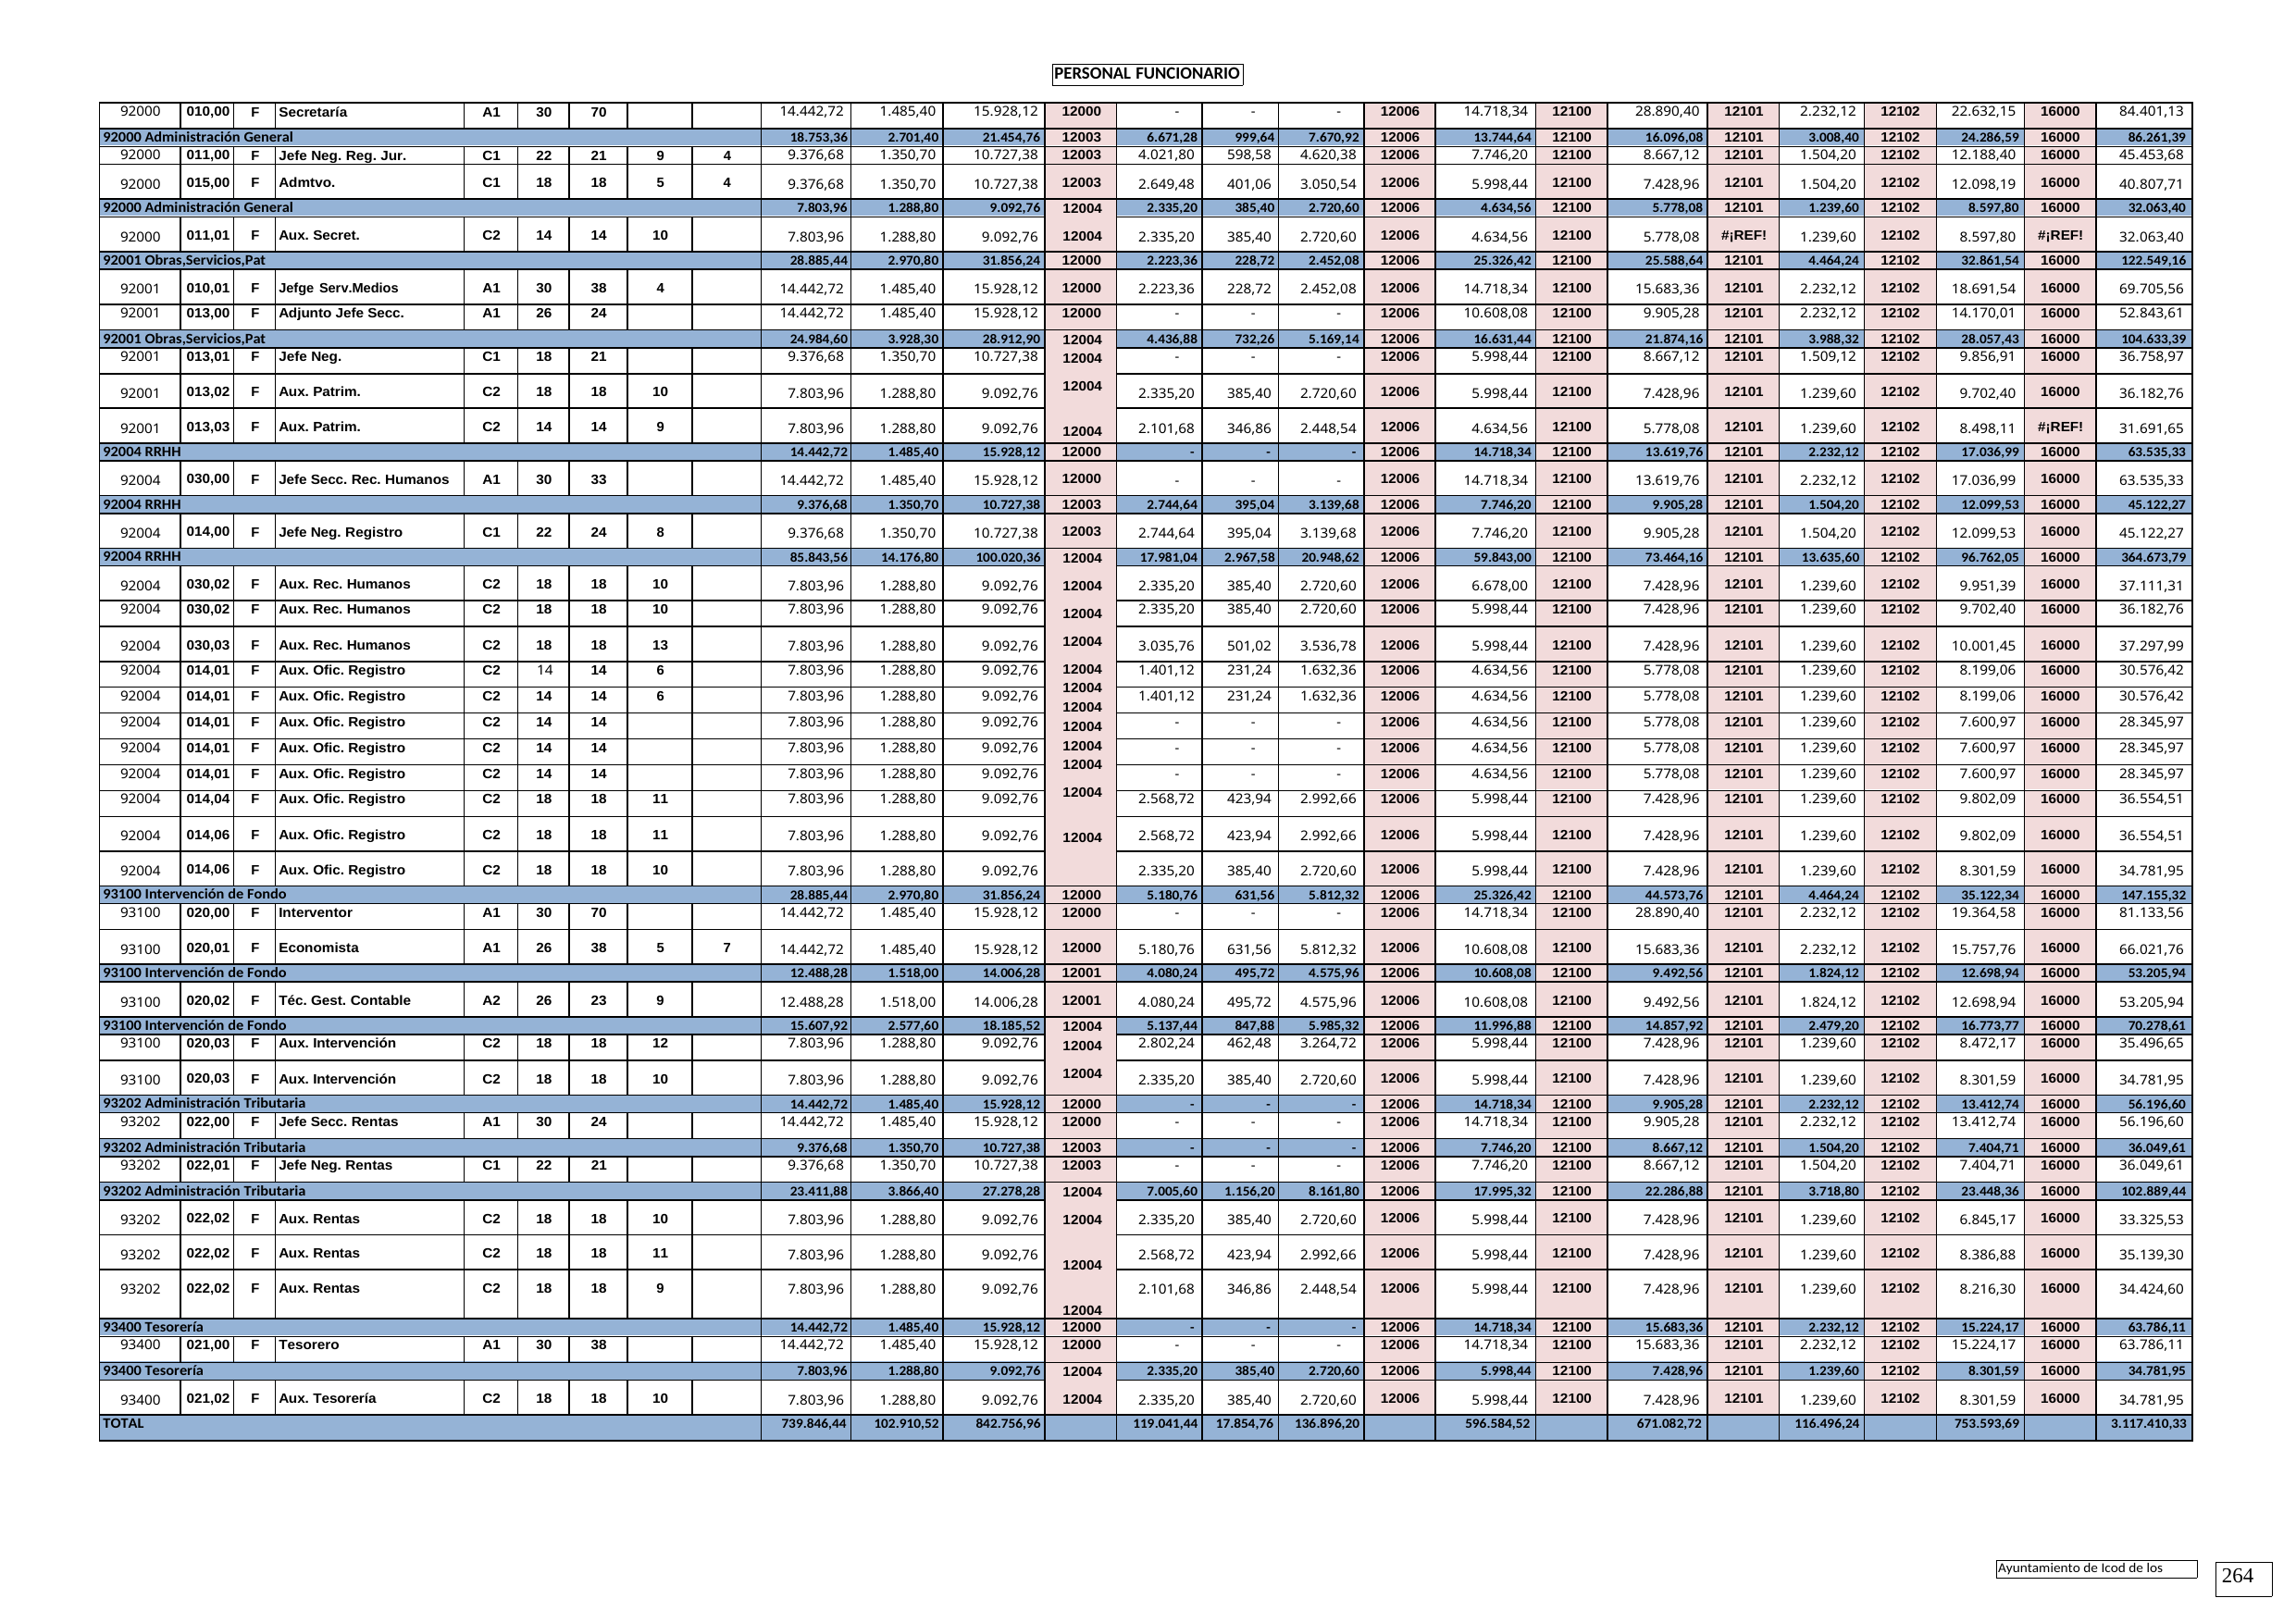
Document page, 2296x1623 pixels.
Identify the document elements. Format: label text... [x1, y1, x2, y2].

table_cell 12102 [1865, 305, 1936, 329]
table_cell 8.161,80 [1279, 1183, 1363, 1199]
table_cell - [1203, 1113, 1278, 1138]
table_cell 93100 [100, 904, 180, 929]
table_cell 022,01 [181, 1158, 233, 1182]
table_cell 4.021,80 [1117, 147, 1201, 164]
table_cell 34.781,95 [2097, 1061, 2191, 1095]
table_cell 30 [518, 904, 568, 929]
table_cell 16000 [2025, 305, 2095, 329]
table_cell 732,26 [1203, 330, 1278, 347]
table_cell 5.778,08 [1608, 217, 1706, 251]
table_cell 011,00 [181, 147, 233, 164]
table_cell 93100 [100, 1035, 180, 1059]
table_header 22.632,15 [1937, 104, 2024, 128]
table_cell [693, 375, 761, 407]
table_cell 12102 [1865, 514, 1936, 548]
table_cell 228,72 [1203, 270, 1278, 304]
table_cell 5.998,44 [1436, 601, 1535, 626]
table_cell 2.479,20 [1780, 1018, 1864, 1034]
table_cell C1 [465, 147, 517, 164]
table_cell - [1117, 1096, 1201, 1112]
table_cell 2.232,12 [1780, 444, 1864, 460]
table_cell 16000 [2025, 1201, 2095, 1234]
table_cell 12102 [1865, 765, 1936, 789]
table_cell 2.720,60 [1279, 566, 1363, 600]
table_cell 16000 [2025, 1183, 2095, 1199]
table_cell 8.301,59 [1937, 852, 2024, 886]
table_cell 12102 [1865, 817, 1936, 850]
table_cell 2.335,20 [1117, 852, 1201, 886]
table_cell 12101 [1708, 462, 1779, 495]
table_cell 12.698,94 [1937, 965, 2024, 981]
table_cell 8.667,12 [1608, 1139, 1706, 1156]
table_cell 030,02 [181, 601, 233, 626]
table_cell 7.428,96 [1608, 1363, 1706, 1380]
table_cell 12006 [1365, 1319, 1434, 1335]
table_cell 385,40 [1203, 1201, 1278, 1234]
table_cell 12100 [1536, 1139, 1607, 1156]
table_cell F [234, 305, 275, 329]
table_cell - [1117, 1113, 1201, 1138]
table_cell 7.803,96 [762, 1363, 850, 1380]
table_cell 1.504,20 [1780, 514, 1864, 548]
table_cell 12100 [1536, 130, 1607, 145]
table_cell 18 [518, 1201, 568, 1234]
table_cell 14.442,72 [762, 1096, 850, 1112]
table_cell 16000 [2025, 627, 2095, 661]
table_cell [693, 627, 761, 661]
table_cell 13 [628, 627, 691, 661]
table_cell 18 [518, 627, 568, 661]
table_cell 12.488,28 [762, 965, 850, 981]
table_cell 22 [518, 147, 568, 164]
table_cell 7.803,96 [762, 713, 850, 738]
table_cell F [234, 1035, 275, 1059]
table_cell 1.485,40 [851, 462, 942, 495]
table_cell 10.727,38 [944, 1158, 1044, 1182]
table_cell 4.464,24 [1780, 886, 1864, 903]
table_cell 28.885,44 [762, 253, 850, 268]
table_cell 7.803,96 [762, 663, 850, 687]
table_cell 16000 [2025, 965, 2095, 981]
table_cell 12001 [1046, 965, 1116, 981]
table_cell 12102 [1865, 688, 1936, 712]
table_header 70 [570, 104, 627, 128]
table_cell 6 [628, 688, 691, 712]
table_cell 92001 [100, 375, 180, 407]
table_cell 12102 [1865, 147, 1936, 164]
table_cell - [1117, 765, 1201, 789]
table_cell 92000 [100, 147, 180, 164]
table_cell 12000 [1046, 444, 1116, 460]
table_cell [628, 1158, 691, 1182]
table_cell 1.288,80 [851, 217, 942, 251]
table_cell Jefe Neg. Reg. Jur. [276, 147, 464, 164]
table_cell F [234, 765, 275, 789]
table_cell 27.278,28 [944, 1183, 1044, 1199]
table_cell 1.288,80 [851, 409, 942, 442]
table_cell F [234, 409, 275, 442]
table_cell 12100 [1536, 200, 1607, 216]
table_cell 12006 [1365, 1139, 1434, 1156]
table_cell 385,40 [1203, 1363, 1278, 1380]
table_cell 12004 12004 12004 12004 12004 12004 12004 12004 12004 12004 12004 12004 [1046, 549, 1116, 886]
table_cell 5.778,08 [1608, 713, 1706, 738]
table_cell 7.803,96 [762, 627, 850, 661]
table_cell 847,88 [1203, 1018, 1278, 1034]
table_cell 022,02 [181, 1235, 233, 1269]
table_cell 12102 [1865, 549, 1936, 565]
table_cell 12101 [1708, 1363, 1779, 1380]
table_cell 4.634,56 [1436, 765, 1535, 789]
table_cell 12102 [1865, 200, 1936, 216]
table_cell 23.411,88 [762, 1183, 850, 1199]
table_cell 7.803,96 [762, 566, 850, 600]
table_cell 5.998,44 [1436, 1061, 1535, 1095]
table_cell 9.092,76 [944, 1061, 1044, 1095]
table_cell Aux. Intervención [276, 1035, 464, 1059]
table_cell 92004 [100, 688, 180, 712]
table_cell 12101 [1708, 514, 1779, 548]
table_cell 2.720,60 [1279, 217, 1363, 251]
table_cell 8.216,30 [1937, 1270, 2024, 1318]
table_cell 10.727,38 [944, 1139, 1044, 1156]
table_cell 020,03 [181, 1061, 233, 1095]
table_cell 1.239,60 [1780, 688, 1864, 712]
table_cell 999,64 [1203, 130, 1278, 145]
table_cell 9.092,76 [944, 409, 1044, 442]
table_cell 4.080,24 [1117, 965, 1201, 981]
table_cell 346,86 [1203, 1270, 1278, 1318]
table_cell [693, 765, 761, 789]
table_cell 92004 [100, 663, 180, 687]
table_cell 12101 [1708, 1235, 1779, 1269]
table_cell 30.576,42 [2097, 688, 2191, 712]
table_header F [234, 104, 275, 128]
table_cell 34.781,95 [2097, 1381, 2191, 1414]
table_header 12100 [1536, 104, 1607, 128]
table_cell 12102 [1865, 1183, 1936, 1199]
table_cell 16000 [2025, 165, 2095, 198]
table_cell 14.442,72 [762, 1319, 850, 1335]
table_cell 1.504,20 [1780, 165, 1864, 198]
table_cell 14 [518, 713, 568, 738]
table_cell 100.020,36 [944, 549, 1044, 565]
table_cell 2.970,80 [851, 253, 942, 268]
table_header 15.928,12 [944, 104, 1044, 128]
table_cell 5.998,44 [1436, 817, 1535, 850]
table_cell 12004 12004 12004 [1046, 1018, 1116, 1095]
table_cell 12102 [1865, 713, 1936, 738]
table_cell 12100 [1536, 1096, 1607, 1112]
table_cell 12100 [1536, 514, 1607, 548]
table_cell 12100 [1536, 688, 1607, 712]
table_cell 12.099,53 [1937, 496, 2024, 513]
table_cell 1.350,70 [851, 496, 942, 513]
table_cell 12101 [1708, 601, 1779, 626]
table_cell 8.301,59 [1937, 1381, 2024, 1414]
table_cell 12006 [1365, 1018, 1434, 1034]
table_cell Adjunto Jefe Secc. [276, 305, 464, 329]
table_cell - [1279, 1113, 1363, 1138]
table_cell 14 [570, 765, 627, 789]
table_cell 18 [518, 1235, 568, 1269]
table_cell 739.846,44 [762, 1416, 850, 1440]
table_cell 12101 [1708, 983, 1779, 1016]
table_cell 2.335,20 [1117, 1363, 1201, 1380]
table_cell F [234, 627, 275, 661]
table_cell 9.376,68 [762, 1139, 850, 1156]
table_cell 12102 [1865, 1337, 1936, 1361]
table_cell [693, 601, 761, 626]
table_cell Aux. Rentas [276, 1235, 464, 1269]
table_cell 93100 [100, 930, 180, 963]
table_cell 7.746,20 [1436, 496, 1535, 513]
table_cell 014,00 [181, 514, 233, 548]
table_cell 18 [518, 349, 568, 373]
table_cell 35.496,65 [2097, 1035, 2191, 1059]
table_cell 12102 [1865, 349, 1936, 373]
table_cell 12.488,28 [762, 983, 850, 1016]
table_cell 14 [518, 688, 568, 712]
table_cell 3.139,68 [1279, 496, 1363, 513]
table_cell 1.239,60 [1780, 791, 1864, 815]
table_cell 14 [518, 765, 568, 789]
table_cell - [1117, 305, 1201, 329]
table_cell 93100 Intervención de Fondo [100, 1018, 761, 1034]
table_cell 12100 [1536, 601, 1607, 626]
table_cell 16000 [2025, 200, 2095, 216]
table_cell 462,48 [1203, 1035, 1278, 1059]
table_cell 10 [628, 1381, 691, 1414]
table_cell 37.111,31 [2097, 566, 2191, 600]
table_cell - [1203, 444, 1278, 460]
table_cell 12102 [1865, 270, 1936, 304]
table_cell 16000 [2025, 1319, 2095, 1335]
table_cell 12101 [1708, 739, 1779, 764]
table_cell 12006 [1365, 1096, 1434, 1112]
table_cell 2.970,80 [851, 886, 942, 903]
table_cell 12102 [1865, 1035, 1936, 1059]
table_cell 7.803,96 [762, 791, 850, 815]
table_cell 12102 [1865, 217, 1936, 251]
table_cell 25.326,42 [1436, 253, 1535, 268]
table_cell 9.376,68 [762, 1158, 850, 1182]
table_header 28.890,40 [1608, 104, 1706, 128]
table_cell - [1117, 444, 1201, 460]
table_cell 104.633,39 [2097, 330, 2191, 347]
table_cell 18 [570, 566, 627, 600]
table_cell [1365, 1416, 1434, 1440]
table_cell 12006 [1365, 549, 1434, 565]
table_cell F [234, 739, 275, 764]
table_cell C2 [465, 1270, 517, 1318]
table_cell 28.345,97 [2097, 739, 2191, 764]
table_cell 12101 [1708, 852, 1779, 886]
table_cell 7.803,96 [762, 1061, 850, 1095]
table_cell 2.232,12 [1780, 1096, 1864, 1112]
table_cell 9.802,09 [1937, 791, 2024, 815]
table_cell 63.786,11 [2097, 1337, 2191, 1361]
table_cell 16000 [2025, 791, 2095, 815]
table_cell 6.845,17 [1937, 1201, 2024, 1234]
table_cell 12100 [1536, 663, 1607, 687]
table_cell [693, 217, 761, 251]
table_cell 12003 [1046, 130, 1116, 145]
table_cell C2 [465, 713, 517, 738]
table_cell - [1117, 462, 1201, 495]
table_cell - [1203, 305, 1278, 329]
table_cell 15.683,36 [1608, 1319, 1706, 1335]
table_cell C2 [465, 791, 517, 815]
table_cell [628, 739, 691, 764]
table_cell - [1279, 444, 1363, 460]
table_cell 23.448,36 [1937, 1183, 2024, 1199]
table_cell 12000 [1046, 270, 1116, 304]
table_cell 015,00 [181, 165, 233, 198]
table_cell 5.998,44 [1436, 349, 1535, 373]
table_header 12101 [1708, 104, 1779, 128]
table_cell 93202 [100, 1158, 180, 1182]
table_cell 4.634,56 [1436, 713, 1535, 738]
table_cell 18 [570, 791, 627, 815]
table_cell 12101 [1708, 270, 1779, 304]
table_cell 1.288,80 [851, 566, 942, 600]
table_cell 5 [628, 930, 691, 963]
table_cell 16000 [2025, 566, 2095, 600]
table_cell Aux. Ofic. Registro [276, 852, 464, 886]
table_cell 14 [518, 409, 568, 442]
table_cell 2.232,12 [1780, 1113, 1864, 1138]
table_cell 3.139,68 [1279, 514, 1363, 548]
table_cell 14.718,34 [1436, 1337, 1535, 1361]
table_cell 10.608,08 [1436, 305, 1535, 329]
table_cell 9 [628, 983, 691, 1016]
table_cell 12.099,53 [1937, 514, 2024, 548]
table_cell 92001 [100, 270, 180, 304]
table_cell 38 [570, 270, 627, 304]
table_cell 12100 [1536, 1201, 1607, 1234]
table_cell 22 [518, 1158, 568, 1182]
table_cell 21.454,76 [944, 130, 1044, 145]
table_cell 2.452,08 [1279, 270, 1363, 304]
table_cell C2 [465, 817, 517, 850]
table_cell F [234, 1381, 275, 1414]
table_cell 92004 [100, 713, 180, 738]
table_cell 12102 [1865, 1381, 1936, 1414]
table_cell 16000 [2025, 496, 2095, 513]
table_cell F [234, 983, 275, 1016]
table_cell F [234, 1235, 275, 1269]
table_cell 12100 [1536, 1061, 1607, 1095]
table_cell 2.335,20 [1117, 1381, 1201, 1414]
table_cell [693, 852, 761, 886]
table_cell 12100 [1536, 1363, 1607, 1380]
table_cell 12006 [1365, 713, 1434, 738]
table_cell 15.928,12 [944, 1113, 1044, 1138]
table_cell 30 [518, 1113, 568, 1138]
table_cell 9.092,76 [944, 765, 1044, 789]
table_cell 12006 [1365, 165, 1434, 198]
table_cell 12101 [1708, 147, 1779, 164]
table_cell F [234, 514, 275, 548]
table_cell [693, 462, 761, 495]
table_cell F [234, 904, 275, 929]
table_cell 93202 Administración Tributaria [100, 1096, 761, 1112]
table_cell 86.261,39 [2097, 130, 2191, 145]
table_cell 5.998,44 [1436, 627, 1535, 661]
table_cell 1.509,12 [1780, 349, 1864, 373]
table_cell 1.485,40 [851, 1113, 942, 1138]
table_cell 15.928,12 [944, 1337, 1044, 1361]
table_cell 63.786,11 [2097, 1319, 2191, 1335]
table_cell - [1279, 349, 1363, 373]
table_cell 12100 [1536, 1018, 1607, 1034]
table_cell #¡REF! [2025, 409, 2095, 442]
table_cell 1.485,40 [851, 904, 942, 929]
table_cell 70 [570, 904, 627, 929]
table_cell 16000 [2025, 130, 2095, 145]
table_cell 7.428,96 [1608, 1061, 1706, 1095]
table_header A1 [465, 104, 517, 128]
table_header 1.485,40 [851, 104, 942, 128]
table_cell [693, 1061, 761, 1095]
table_cell 16000 [2025, 1113, 2095, 1138]
table_cell 14 [570, 688, 627, 712]
table_header - [1203, 104, 1278, 128]
table_cell 2.335,20 [1117, 200, 1201, 216]
table_cell 1.350,70 [851, 165, 942, 198]
table_cell - [1279, 904, 1363, 929]
table_cell 8.386,88 [1937, 1235, 2024, 1269]
table_cell 12006 [1365, 1061, 1434, 1095]
table_cell 10.727,38 [944, 514, 1044, 548]
table_cell 014,01 [181, 688, 233, 712]
table_header - [1117, 104, 1201, 128]
table_cell - [1279, 713, 1363, 738]
table_cell - [1279, 1096, 1363, 1112]
table_cell 32.063,40 [2097, 217, 2191, 251]
table_cell 16000 [2025, 147, 2095, 164]
table_cell 1.288,80 [851, 1381, 942, 1414]
table_cell Aux. Intervención [276, 1061, 464, 1095]
table_cell C1 [465, 1158, 517, 1182]
table_cell 18 [570, 627, 627, 661]
table_cell 14 [570, 739, 627, 764]
table_cell [693, 1201, 761, 1234]
table_cell Aux. Ofic. Registro [276, 688, 464, 712]
table_cell 12006 [1365, 817, 1434, 850]
table_cell 1.288,80 [851, 852, 942, 886]
table_cell [693, 713, 761, 738]
table_cell 7.428,96 [1608, 165, 1706, 198]
table_cell 12100 [1536, 566, 1607, 600]
table_cell 16000 [2025, 1363, 2095, 1380]
table_cell Aux. Rec. Humanos [276, 566, 464, 600]
table_cell 9.092,76 [944, 200, 1044, 216]
table_cell 5.998,44 [1436, 1270, 1535, 1318]
table_cell 12102 [1865, 462, 1936, 495]
table_cell [693, 688, 761, 712]
table_cell C2 [465, 409, 517, 442]
table_cell [693, 1035, 761, 1059]
table_cell - [1279, 739, 1363, 764]
table_cell 16000 [2025, 688, 2095, 712]
table_cell 12000 [1046, 1113, 1116, 1138]
table_cell 1.504,20 [1780, 1139, 1864, 1156]
table_header 14.442,72 [762, 104, 850, 128]
table_cell 020,01 [181, 930, 233, 963]
table_cell 30 [518, 270, 568, 304]
table_cell 93202 [100, 1270, 180, 1318]
table_cell 14.006,28 [944, 965, 1044, 981]
table_cell 12102 [1865, 375, 1936, 407]
table_cell 12102 [1865, 627, 1936, 661]
table_cell 2.992,66 [1279, 791, 1363, 815]
table_cell C2 [465, 566, 517, 600]
table_cell 5.998,44 [1436, 1363, 1535, 1380]
table_cell 9.092,76 [944, 791, 1044, 815]
table_cell 18 [518, 791, 568, 815]
table_cell 10.727,38 [944, 349, 1044, 373]
table_cell 12000 [1046, 1096, 1116, 1112]
table_cell 18 [518, 1035, 568, 1059]
table_cell F [234, 852, 275, 886]
table_cell 1.156,20 [1203, 1183, 1278, 1199]
table_cell 93400 Tesorería [100, 1319, 761, 1335]
table_cell 495,72 [1203, 965, 1278, 981]
table_cell 12100 [1536, 375, 1607, 407]
table_cell 3.536,78 [1279, 627, 1363, 661]
table_cell 14.442,72 [762, 1337, 850, 1361]
table_cell 5.778,08 [1608, 765, 1706, 789]
table_cell 15.928,12 [944, 904, 1044, 929]
table_cell A1 [465, 1337, 517, 1361]
table_cell 12000 [1046, 462, 1116, 495]
table_cell 147.155,32 [2097, 886, 2191, 903]
table_cell 1.485,40 [851, 305, 942, 329]
table_cell 014,01 [181, 713, 233, 738]
table_cell Aux. Ofic. Registro [276, 739, 464, 764]
table_cell 12102 [1865, 1139, 1936, 1156]
table_cell 1.288,80 [851, 765, 942, 789]
table_cell 93202 Administración Tributaria [100, 1183, 761, 1199]
table_cell 1.239,60 [1780, 1235, 1864, 1269]
table_cell - [1203, 1096, 1278, 1112]
table_cell 2.335,20 [1117, 601, 1201, 626]
table_cell F [234, 791, 275, 815]
table_cell 16000 [2025, 1381, 2095, 1414]
table_cell 18 [570, 1201, 627, 1234]
table_cell - [1117, 904, 1201, 929]
table_cell 1.288,80 [851, 817, 942, 850]
table_cell 93100 [100, 983, 180, 1016]
table_cell 2.649,48 [1117, 165, 1201, 198]
table_cell - [1117, 1337, 1201, 1361]
table_cell 8 [628, 514, 691, 548]
table_cell 63.535,33 [2097, 462, 2191, 495]
table_cell 15.683,36 [1608, 270, 1706, 304]
table_cell 12101 [1708, 1096, 1779, 1112]
table_cell 12102 [1865, 444, 1936, 460]
table_cell 12102 [1865, 601, 1936, 626]
table_cell 18 [570, 1235, 627, 1269]
table_cell F [234, 1061, 275, 1095]
table_cell 2.967,58 [1203, 549, 1278, 565]
table_cell 116.496,24 [1780, 1416, 1864, 1440]
table_cell 030,02 [181, 566, 233, 600]
table_cell 12102 [1865, 791, 1936, 815]
table_cell 9.856,91 [1937, 349, 2024, 373]
table_cell 7.803,96 [762, 1270, 850, 1318]
table_cell 2.448,54 [1279, 1270, 1363, 1318]
table_cell 12006 [1365, 349, 1434, 373]
table_cell C2 [465, 627, 517, 661]
table_cell 26 [518, 930, 568, 963]
table_cell 1.518,00 [851, 983, 942, 1016]
table_cell 12006 [1365, 688, 1434, 712]
table_cell 92000 [100, 165, 180, 198]
table_cell 3.008,40 [1780, 130, 1864, 145]
table_cell 1.239,60 [1780, 409, 1864, 442]
table_cell 12101 [1708, 1035, 1779, 1059]
table_cell C2 [465, 688, 517, 712]
table_cell 1.288,80 [851, 1270, 942, 1318]
table_cell 2.335,20 [1117, 375, 1201, 407]
table_cell Aux. Rec. Humanos [276, 627, 464, 661]
table_cell 12006 [1365, 409, 1434, 442]
table_cell 364.673,79 [2097, 549, 2191, 565]
table_cell 7.428,96 [1608, 1201, 1706, 1234]
table_cell Aux. Secret. [276, 217, 464, 251]
table_cell 15.928,12 [944, 930, 1044, 963]
table_cell Jefe Neg. [276, 349, 464, 373]
table_header 92000 [100, 104, 180, 128]
table_cell 385,40 [1203, 601, 1278, 626]
table_cell 36.554,51 [2097, 791, 2191, 815]
table_cell 2.232,12 [1780, 930, 1864, 963]
table_cell 13.744,64 [1436, 130, 1535, 145]
table_cell 385,40 [1203, 852, 1278, 886]
table_cell [628, 1113, 691, 1138]
table_cell 12100 [1536, 886, 1607, 903]
table_cell 63.535,33 [2097, 444, 2191, 460]
table_cell 92004 [100, 817, 180, 850]
table_cell 9.905,28 [1608, 1096, 1706, 1112]
table_cell 9.092,76 [944, 1381, 1044, 1414]
table_cell 18 [570, 1061, 627, 1095]
table_cell 9.092,76 [944, 739, 1044, 764]
table_cell [693, 1113, 761, 1138]
table_cell 2.232,12 [1780, 1337, 1864, 1361]
table_cell 14 [518, 739, 568, 764]
table_cell 7.803,96 [762, 852, 850, 886]
table_cell 15.757,76 [1937, 930, 2024, 963]
table_cell 12101 [1708, 349, 1779, 373]
table_cell 12006 [1365, 330, 1434, 347]
table_cell 93400 [100, 1381, 180, 1414]
table_cell 013,00 [181, 305, 233, 329]
table_cell Aux. Patrim. [276, 409, 464, 442]
table_cell 596.584,52 [1436, 1416, 1535, 1440]
table_cell 12102 [1865, 409, 1936, 442]
table_cell 12102 [1865, 1363, 1936, 1380]
table_cell 9.092,76 [944, 601, 1044, 626]
table_cell [693, 904, 761, 929]
table_cell 28.885,44 [762, 886, 850, 903]
table_cell 16000 [2025, 1337, 2095, 1361]
table_cell 92004 RRHH [100, 496, 761, 513]
table_cell Tesorero [276, 1337, 464, 1361]
table_cell 30 [518, 1337, 568, 1361]
table_cell 15.928,12 [944, 1319, 1044, 1335]
table_cell 8.597,80 [1937, 217, 2024, 251]
table_cell 93202 [100, 1235, 180, 1269]
table_cell 12102 [1865, 930, 1936, 963]
table_cell 5.998,44 [1436, 1381, 1535, 1414]
table_cell 12000 [1046, 1337, 1116, 1361]
table_cell 671.082,72 [1608, 1416, 1706, 1440]
table_cell 5.778,08 [1608, 200, 1706, 216]
table_cell 92004 [100, 791, 180, 815]
table_cell [693, 270, 761, 304]
table_cell 12100 [1536, 444, 1607, 460]
table_cell 16000 [2025, 904, 2095, 929]
table_cell 38 [570, 1337, 627, 1361]
table_cell 12006 [1365, 462, 1434, 495]
table_cell [628, 349, 691, 373]
table_cell 10.608,08 [1436, 983, 1535, 1016]
table_cell 1.239,60 [1780, 627, 1864, 661]
table_cell 53.205,94 [2097, 983, 2191, 1016]
table_cell 9.092,76 [944, 566, 1044, 600]
table_cell C2 [465, 1061, 517, 1095]
table_cell 3.988,32 [1780, 330, 1864, 347]
table_cell 12000 [1046, 886, 1116, 903]
table_cell 92004 RRHH [100, 549, 761, 565]
table_cell 22 [518, 514, 568, 548]
table_cell 16000 [2025, 1035, 2095, 1059]
table_cell 12101 [1708, 130, 1779, 145]
table_cell 7.428,96 [1608, 852, 1706, 886]
table_cell 14.718,34 [1436, 1096, 1535, 1112]
table_cell 18 [518, 165, 568, 198]
table_cell 15.224,17 [1937, 1337, 2024, 1361]
table_cell C1 [465, 165, 517, 198]
table_cell 12102 [1865, 130, 1936, 145]
table_cell 395,04 [1203, 496, 1278, 513]
table_cell 1.288,80 [851, 200, 942, 216]
table_cell 7.803,96 [762, 217, 850, 251]
table_cell 16.631,44 [1436, 330, 1535, 347]
table_cell Téc. Gest. Contable [276, 983, 464, 1016]
table_cell 12006 [1365, 1363, 1434, 1380]
table_cell Jefe Neg. Registro [276, 514, 464, 548]
table_cell 36.182,76 [2097, 375, 2191, 407]
table_cell 15.928,12 [944, 1096, 1044, 1112]
table_cell 93202 [100, 1113, 180, 1138]
table_cell 228,72 [1203, 253, 1278, 268]
table_cell 12101 [1708, 688, 1779, 712]
table_cell 7.803,96 [762, 601, 850, 626]
table_cell 21.874,16 [1608, 330, 1706, 347]
table_cell #¡REF! [1708, 217, 1779, 251]
table_cell F [234, 217, 275, 251]
table_cell 18 [570, 375, 627, 407]
table_cell 14.718,34 [1436, 444, 1535, 460]
table_cell 231,24 [1203, 688, 1278, 712]
table_cell 21 [570, 1158, 627, 1182]
table_cell 1.239,60 [1780, 1363, 1864, 1380]
table_cell 12101 [1708, 1018, 1779, 1034]
table_cell 7.600,97 [1937, 739, 2024, 764]
table_cell C1 [465, 514, 517, 548]
table_cell 66.021,76 [2097, 930, 2191, 963]
table_cell 9 [628, 1270, 691, 1318]
table_cell #¡REF! [2025, 217, 2095, 251]
table_cell 92001 [100, 349, 180, 373]
table_cell 12101 [1708, 1139, 1779, 1156]
table_cell 4.436,88 [1117, 330, 1201, 347]
table_cell - [1279, 1139, 1363, 1156]
table_cell 2.802,24 [1117, 1035, 1201, 1059]
table_cell 4.634,56 [1436, 217, 1535, 251]
table_cell 12101 [1708, 904, 1779, 929]
table_cell 2.568,72 [1117, 817, 1201, 850]
table_cell 93400 Tesorería [100, 1363, 761, 1380]
table_cell 021,02 [181, 1381, 233, 1414]
table_cell 12006 [1365, 627, 1434, 661]
table_header 84.401,13 [2097, 104, 2191, 128]
table_cell 501,02 [1203, 627, 1278, 661]
table_cell A1 [465, 904, 517, 929]
table_cell 12000 [1046, 253, 1116, 268]
table_cell 12006 [1365, 904, 1434, 929]
table_cell 5.998,44 [1436, 375, 1535, 407]
table_cell 23 [570, 983, 627, 1016]
table_cell 013,02 [181, 375, 233, 407]
table_cell 1.239,60 [1780, 852, 1864, 886]
table_cell A2 [465, 983, 517, 1016]
table_cell - [1203, 904, 1278, 929]
table_cell 1.239,60 [1780, 217, 1864, 251]
table_cell 10.001,45 [1937, 627, 2024, 661]
table_cell 014,04 [181, 791, 233, 815]
table_cell 9.702,40 [1937, 601, 2024, 626]
table_cell 12102 [1865, 1201, 1936, 1234]
table_cell C2 [465, 663, 517, 687]
table_cell [693, 566, 761, 600]
table_cell 7.803,96 [762, 1201, 850, 1234]
table_cell 14.857,92 [1608, 1018, 1706, 1034]
table_cell 7.746,20 [1436, 1139, 1535, 1156]
table_cell F [234, 688, 275, 712]
table_cell 3.866,40 [851, 1183, 942, 1199]
table_cell 1.485,40 [851, 1319, 942, 1335]
table_cell 2.335,20 [1117, 566, 1201, 600]
table_cell 631,56 [1203, 930, 1278, 963]
table_cell 7.428,96 [1608, 1235, 1706, 1269]
table_cell 12102 [1865, 496, 1936, 513]
table_cell 12006 [1365, 886, 1434, 903]
table_cell 1.518,00 [851, 965, 942, 981]
table_cell [1708, 1416, 1779, 1440]
table_cell 6.671,28 [1117, 130, 1201, 145]
table_cell 16000 [2025, 349, 2095, 373]
table_cell 34.781,95 [2097, 1363, 2191, 1380]
table_cell [628, 305, 691, 329]
table_cell 12100 [1536, 791, 1607, 815]
table_cell 12 [628, 1035, 691, 1059]
table_cell 45.122,27 [2097, 514, 2191, 548]
table_cell 5.998,44 [1436, 791, 1535, 815]
table_cell 16.773,77 [1937, 1018, 2024, 1034]
table_cell 395,04 [1203, 514, 1278, 548]
table_cell 1.350,70 [851, 349, 942, 373]
table_cell 1.239,60 [1780, 200, 1864, 216]
table_cell 12100 [1536, 1319, 1607, 1335]
table_cell 1.239,60 [1780, 713, 1864, 738]
table_cell F [234, 930, 275, 963]
table_cell 385,40 [1203, 200, 1278, 216]
table_cell 9.092,76 [944, 688, 1044, 712]
table_cell 73.464,16 [1608, 549, 1706, 565]
table_cell - [1203, 1319, 1278, 1335]
table_cell 38 [570, 930, 627, 963]
table_cell Aux. Rentas [276, 1270, 464, 1318]
table_cell 2.720,60 [1279, 852, 1363, 886]
table_cell 3.117.410,33 [2097, 1416, 2191, 1440]
table_cell 136.896,20 [1279, 1416, 1363, 1440]
table_cell 28.345,97 [2097, 713, 2191, 738]
table_cell 12101 [1708, 1381, 1779, 1414]
table_cell - [1279, 1319, 1363, 1335]
table_cell 92004 [100, 765, 180, 789]
table_header - [1279, 104, 1363, 128]
table_cell 16000 [2025, 514, 2095, 548]
table_cell [693, 1270, 761, 1318]
table_cell 014,01 [181, 765, 233, 789]
table_cell 102.889,44 [2097, 1183, 2191, 1199]
table_cell 7.428,96 [1608, 1270, 1706, 1318]
table_cell 014,01 [181, 739, 233, 764]
table_cell 5.137,44 [1117, 1018, 1201, 1034]
table_cell 26 [518, 983, 568, 1016]
table_cell 10 [628, 217, 691, 251]
table_cell 12.698,94 [1937, 983, 2024, 1016]
table_cell 4.634,56 [1436, 688, 1535, 712]
table_cell 11 [628, 791, 691, 815]
table_cell - [1203, 462, 1278, 495]
table_cell 93100 [100, 1061, 180, 1095]
table_cell 52.843,61 [2097, 305, 2191, 329]
table_cell 10 [628, 375, 691, 407]
table_cell 28.057,43 [1937, 330, 2024, 347]
table_cell - [1279, 305, 1363, 329]
table_cell 7.428,96 [1608, 817, 1706, 850]
table_cell 9.092,76 [944, 817, 1044, 850]
table_cell 18.753,36 [762, 130, 850, 145]
table_cell 14.442,72 [762, 1113, 850, 1138]
table_cell 14.442,72 [762, 305, 850, 329]
table_cell 9 [628, 147, 691, 164]
table_cell 17.981,04 [1117, 549, 1201, 565]
table_cell 18 [570, 1270, 627, 1318]
table_cell F [234, 663, 275, 687]
table_cell 12102 [1865, 1061, 1936, 1095]
table_cell 12006 [1365, 200, 1434, 216]
table_cell - [1203, 1337, 1278, 1361]
table_cell 20.948,62 [1279, 549, 1363, 565]
table_cell 12101 [1708, 1113, 1779, 1138]
table_cell 24.984,60 [762, 330, 850, 347]
table_cell 1.401,12 [1117, 663, 1201, 687]
table_cell 7.428,96 [1608, 1381, 1706, 1414]
table_cell 5.812,32 [1279, 886, 1363, 903]
table_cell 12006 [1365, 253, 1434, 268]
table_cell 14 [518, 663, 568, 687]
table_cell 3.928,30 [851, 330, 942, 347]
table_cell C2 [465, 1381, 517, 1414]
table_cell 15.928,12 [944, 462, 1044, 495]
table_cell 12006 [1365, 1183, 1434, 1199]
table_cell 16000 [2025, 375, 2095, 407]
table_cell 022,02 [181, 1201, 233, 1234]
table_cell 1.504,20 [1780, 496, 1864, 513]
table_cell 16000 [2025, 1061, 2095, 1095]
table_cell 31.856,24 [944, 253, 1044, 268]
table_cell 8.199,06 [1937, 688, 2024, 712]
table_cell 12100 [1536, 765, 1607, 789]
table_cell 12102 [1865, 886, 1936, 903]
table_cell 346,86 [1203, 409, 1278, 442]
table_cell 7.803,96 [762, 1381, 850, 1414]
table_cell 16000 [2025, 1096, 2095, 1112]
table_cell 5.998,44 [1436, 165, 1535, 198]
table_cell 8.472,17 [1937, 1035, 2024, 1059]
table_cell 18 [518, 817, 568, 850]
table_cell 14.718,34 [1436, 1319, 1535, 1335]
table_cell 14 [570, 217, 627, 251]
table_cell 12101 [1708, 305, 1779, 329]
table_cell 12101 [1708, 409, 1779, 442]
table_cell A1 [465, 462, 517, 495]
table_cell 7.803,96 [762, 1235, 850, 1269]
table_cell 1.239,60 [1780, 375, 1864, 407]
table_cell 12003 [1046, 496, 1116, 513]
table_cell 12101 [1708, 1270, 1779, 1318]
table_cell 3.264,72 [1279, 1035, 1363, 1059]
table_cell 85.843,56 [762, 549, 850, 565]
table_cell 10.608,08 [1436, 930, 1535, 963]
table_cell [628, 1337, 691, 1361]
table_cell - [1117, 713, 1201, 738]
table_cell 8.597,80 [1937, 200, 2024, 216]
table_header 12000 [1046, 104, 1116, 128]
table_cell 12100 [1536, 904, 1607, 929]
table_cell 12006 [1365, 270, 1434, 304]
table_cell F [234, 1113, 275, 1138]
table_cell 8.301,59 [1937, 1363, 2024, 1380]
table_cell 19.364,58 [1937, 904, 2024, 929]
table_cell 7.803,96 [762, 817, 850, 850]
table_cell 12101 [1708, 165, 1779, 198]
table_cell 020,02 [181, 983, 233, 1016]
table_cell 7.746,20 [1436, 514, 1535, 548]
table_cell 9.376,68 [762, 349, 850, 373]
table_cell 12102 [1865, 904, 1936, 929]
table_cell 12101 [1708, 886, 1779, 903]
table_cell 14.718,34 [1436, 462, 1535, 495]
table_cell 96.762,05 [1937, 549, 2024, 565]
table_cell [693, 1381, 761, 1414]
table_cell 12102 [1865, 739, 1936, 764]
table_cell TOTAL [100, 1416, 761, 1440]
table_cell 37.297,99 [2097, 627, 2191, 661]
table_cell 013,01 [181, 349, 233, 373]
table_cell Aux. Ofic. Registro [276, 817, 464, 850]
table_cell [628, 462, 691, 495]
table_cell 10.727,38 [944, 147, 1044, 164]
table_cell Admtvo. [276, 165, 464, 198]
table_cell 2.720,60 [1279, 1061, 1363, 1095]
table_cell 31.856,24 [944, 886, 1044, 903]
table_cell 2.232,12 [1780, 305, 1864, 329]
table_cell 13.619,76 [1608, 462, 1706, 495]
table_cell 12100 [1536, 852, 1607, 886]
table_cell 69.705,56 [2097, 270, 2191, 304]
table_cell F [234, 1158, 275, 1182]
table_cell 4 [628, 270, 691, 304]
table_cell 12006 [1365, 852, 1434, 886]
table_cell 10 [628, 852, 691, 886]
table_cell [693, 1158, 761, 1182]
table_cell 12100 [1536, 253, 1607, 268]
table_cell 9.905,28 [1608, 514, 1706, 548]
table_cell 12102 [1865, 663, 1936, 687]
table_cell 12100 [1536, 1035, 1607, 1059]
table_cell 10.727,38 [944, 165, 1044, 198]
table_header 12102 [1865, 104, 1936, 128]
table_cell 1.504,20 [1780, 147, 1864, 164]
table_cell 1.239,60 [1780, 566, 1864, 600]
table_cell 2.101,68 [1117, 409, 1201, 442]
table_cell 12101 [1708, 1158, 1779, 1182]
table_cell 753.593,69 [1937, 1416, 2024, 1440]
table_header 14.718,34 [1436, 104, 1535, 128]
table_cell A1 [465, 305, 517, 329]
table_cell 2.992,66 [1279, 817, 1363, 850]
table_cell 81.133,56 [2097, 904, 2191, 929]
table_cell 1.350,70 [851, 1158, 942, 1182]
table_cell 4.575,96 [1279, 983, 1363, 1016]
table_cell 9 [628, 409, 691, 442]
table_cell F [234, 375, 275, 407]
table_cell 2.720,60 [1279, 375, 1363, 407]
table_cell 14.176,80 [851, 549, 942, 565]
table_cell 9.092,76 [944, 713, 1044, 738]
table_cell 401,06 [1203, 165, 1278, 198]
table_cell 9.092,76 [944, 1363, 1044, 1380]
table_cell 9.092,76 [944, 1270, 1044, 1318]
table_cell 18 [570, 165, 627, 198]
table_header Secretaría [276, 104, 464, 128]
table_cell 7.404,71 [1937, 1158, 2024, 1182]
table_cell 9.905,28 [1608, 305, 1706, 329]
table_cell 36.758,97 [2097, 349, 2191, 373]
table_cell 12000 [1046, 904, 1116, 929]
table_cell 14.442,72 [762, 462, 850, 495]
table_cell 7.428,96 [1608, 375, 1706, 407]
table_cell 8.301,59 [1937, 1061, 2024, 1095]
table_cell 14 [570, 409, 627, 442]
table_cell 9.376,68 [762, 147, 850, 164]
table_cell 36.182,76 [2097, 601, 2191, 626]
table_cell 021,00 [181, 1337, 233, 1361]
table_cell 18 [570, 1381, 627, 1414]
table_header 2.232,12 [1780, 104, 1864, 128]
table_cell 1.485,40 [851, 1096, 942, 1112]
table_cell 16000 [2025, 253, 2095, 268]
table_cell 12101 [1708, 663, 1779, 687]
table_cell Aux. Tesorería [276, 1381, 464, 1414]
table_cell 1.485,40 [851, 1337, 942, 1361]
table_cell 10.608,08 [1436, 965, 1535, 981]
table_cell 2.335,20 [1117, 1201, 1201, 1234]
table_cell 12004 12004 [1046, 200, 1116, 251]
table_cell 33.325,53 [2097, 1201, 2191, 1234]
table_cell [628, 904, 691, 929]
table_cell 92004 [100, 462, 180, 495]
table_cell 1.239,60 [1780, 663, 1864, 687]
table_cell Economista [276, 930, 464, 963]
table_cell 12101 [1708, 930, 1779, 963]
table_cell 12100 [1536, 147, 1607, 164]
table_cell 9.376,68 [762, 514, 850, 548]
table_cell 12102 [1865, 1270, 1936, 1318]
table_cell 92001 [100, 409, 180, 442]
table_cell 1.485,40 [851, 444, 942, 460]
table_cell 93202 Administración Tributaria [100, 1139, 761, 1156]
table_cell 7.428,96 [1608, 601, 1706, 626]
table_cell 12101 [1708, 200, 1779, 216]
table_cell 2.720,60 [1279, 601, 1363, 626]
table_cell 1.288,80 [851, 713, 942, 738]
table_cell 2.720,60 [1279, 1363, 1363, 1380]
table_cell - [1117, 1319, 1201, 1335]
table_cell Jefge Serv.Medios [276, 270, 464, 304]
table_cell 12102 [1865, 1096, 1936, 1112]
table_cell [693, 305, 761, 329]
table_cell 21 [570, 147, 627, 164]
table_cell 14 [518, 217, 568, 251]
table_cell 4.575,96 [1279, 965, 1363, 981]
table_cell 12101 [1708, 765, 1779, 789]
table_cell 12006 [1365, 217, 1434, 251]
table_cell 12102 [1865, 566, 1936, 600]
table_cell 1.288,80 [851, 739, 942, 764]
table_cell 4.620,38 [1279, 147, 1363, 164]
table_cell C2 [465, 852, 517, 886]
table_cell 385,40 [1203, 566, 1278, 600]
table_cell 2.223,36 [1117, 253, 1201, 268]
table_cell 231,24 [1203, 663, 1278, 687]
table_cell 17.036,99 [1937, 462, 2024, 495]
table_cell 1.288,80 [851, 663, 942, 687]
table_cell Aux. Rec. Humanos [276, 601, 464, 626]
table_cell 92004 [100, 627, 180, 661]
table_cell 12101 [1708, 566, 1779, 600]
table_cell [2025, 1416, 2095, 1440]
table_cell F [234, 462, 275, 495]
table_cell - [1117, 1139, 1201, 1156]
table_cell [693, 1337, 761, 1361]
table_cell 423,94 [1203, 791, 1278, 815]
table_cell 56.196,60 [2097, 1096, 2191, 1112]
table_cell 12100 [1536, 165, 1607, 198]
table_cell 7.803,96 [762, 765, 850, 789]
table_cell 16000 [2025, 817, 2095, 850]
table_cell 15.683,36 [1608, 930, 1706, 963]
table_cell 18 [518, 566, 568, 600]
table_cell A1 [465, 270, 517, 304]
table_cell 92001 [100, 305, 180, 329]
table_cell 385,40 [1203, 375, 1278, 407]
table_cell 92004 [100, 514, 180, 548]
table_cell F [234, 1270, 275, 1318]
table_cell 12006 [1365, 1113, 1434, 1138]
table_cell 53.205,94 [2097, 965, 2191, 981]
table_cell 12102 [1865, 1018, 1936, 1034]
table_cell 16000 [2025, 1270, 2095, 1318]
table_cell 16000 [2025, 663, 2095, 687]
table_cell 12102 [1865, 330, 1936, 347]
table_cell 92000 Administración General [100, 130, 761, 145]
table_cell 56.196,60 [2097, 1113, 2191, 1138]
table_cell 7.803,96 [762, 375, 850, 407]
table_cell 12100 [1536, 409, 1607, 442]
table_cell [1865, 1416, 1936, 1440]
table_cell 12100 [1536, 330, 1607, 347]
table_cell 12006 [1365, 375, 1434, 407]
table_cell 9.376,68 [762, 165, 850, 198]
table_cell 26 [518, 305, 568, 329]
table_cell 9.802,09 [1937, 817, 2024, 850]
table_header 30 [518, 104, 568, 128]
table_cell 18 [518, 852, 568, 886]
table_cell 8.667,12 [1608, 1158, 1706, 1182]
table_cell Aux. Ofic. Registro [276, 791, 464, 815]
table_cell 3.050,54 [1279, 165, 1363, 198]
table_cell 385,40 [1203, 217, 1278, 251]
table_cell C1 [465, 349, 517, 373]
table_cell F [234, 165, 275, 198]
table_cell 12000 [1046, 1319, 1116, 1335]
table_cell 22.286,88 [1608, 1183, 1706, 1199]
table_cell 92004 [100, 852, 180, 886]
table_cell 24 [570, 514, 627, 548]
table_cell 4.080,24 [1117, 983, 1201, 1016]
table_cell 15.928,12 [944, 444, 1044, 460]
table_cell 9.951,39 [1937, 566, 2024, 600]
table_cell 12102 [1865, 1113, 1936, 1138]
table_cell 92001 Obras,Servicios,Pat [100, 253, 761, 268]
table_cell 423,94 [1203, 817, 1278, 850]
table_cell 14 [570, 663, 627, 687]
table_cell 18 [518, 1270, 568, 1318]
table_cell [693, 791, 761, 815]
table_cell 1.401,12 [1117, 688, 1201, 712]
table_cell Jefe Secc. Rentas [276, 1113, 464, 1138]
table_cell 17.036,99 [1937, 444, 2024, 460]
table_cell 59.843,00 [1436, 549, 1535, 565]
table_cell 7.428,96 [1608, 1035, 1706, 1059]
table_cell 18 [570, 852, 627, 886]
table_cell - [1203, 765, 1278, 789]
table_cell 9.092,76 [944, 217, 1044, 251]
table_cell 9.092,76 [944, 627, 1044, 661]
table_cell [693, 663, 761, 687]
table_cell 7.670,92 [1279, 130, 1363, 145]
table_cell 12101 [1708, 444, 1779, 460]
table_cell 2.744,64 [1117, 514, 1201, 548]
table_cell 34.781,95 [2097, 852, 2191, 886]
table_cell Aux. Ofic. Registro [276, 765, 464, 789]
table_cell 12004 12004 [1046, 1363, 1116, 1414]
table_cell 10 [628, 601, 691, 626]
table_cell 24.286,59 [1937, 130, 2024, 145]
table_cell [693, 739, 761, 764]
table_cell 12006 [1365, 1235, 1434, 1269]
table_cell 70.278,61 [2097, 1018, 2191, 1034]
table_cell A1 [465, 930, 517, 963]
table_cell 12006 [1365, 1270, 1434, 1318]
table_cell 5.180,76 [1117, 930, 1201, 963]
table_cell 12100 [1536, 1158, 1607, 1182]
table_cell 12006 [1365, 514, 1434, 548]
table_cell 5.998,44 [1436, 1201, 1535, 1234]
table_cell 2.452,08 [1279, 253, 1363, 268]
table_cell F [234, 713, 275, 738]
table_cell 34.424,60 [2097, 1270, 2191, 1318]
table_cell 14.718,34 [1436, 1113, 1535, 1138]
table_cell 13.635,60 [1780, 549, 1864, 565]
table_cell 1.288,80 [851, 791, 942, 815]
table_cell 9.092,76 [944, 852, 1044, 886]
table_cell 12006 [1365, 1381, 1434, 1414]
table_cell 9.492,56 [1608, 983, 1706, 1016]
table_cell - [1203, 349, 1278, 373]
table_cell 11 [628, 1235, 691, 1269]
table_cell 16000 [2025, 330, 2095, 347]
table_cell 18.691,54 [1937, 270, 2024, 304]
table_cell 1.485,40 [851, 270, 942, 304]
table_cell 7.803,96 [762, 688, 850, 712]
table_cell 14 [570, 713, 627, 738]
table_cell 1.239,60 [1780, 1061, 1864, 1095]
table_cell [1046, 1416, 1116, 1440]
table_cell 7.746,20 [1436, 147, 1535, 164]
table_cell C2 [465, 1235, 517, 1269]
table_cell [693, 514, 761, 548]
table_cell F [234, 1337, 275, 1361]
table_cell 12006 [1365, 965, 1434, 981]
table_cell C2 [465, 375, 517, 407]
table_cell 18 [518, 1381, 568, 1414]
table_cell 24 [570, 1113, 627, 1138]
table_cell 18 [570, 817, 627, 850]
table_cell 92000 [100, 217, 180, 251]
table_cell 93202 [100, 1201, 180, 1234]
table_cell 9.092,76 [944, 1235, 1044, 1269]
table_cell Aux. Ofic. Registro [276, 663, 464, 687]
table_cell 030,03 [181, 627, 233, 661]
table_cell C2 [465, 601, 517, 626]
table_header [693, 104, 761, 128]
table_cell 12006 [1365, 1337, 1434, 1361]
table_cell 3.718,80 [1780, 1183, 1864, 1199]
table_cell 12004 12004 12004 12004 [1046, 330, 1116, 442]
table_cell 15.607,92 [762, 1018, 850, 1034]
table_cell 013,03 [181, 409, 233, 442]
table_cell 16000 [2025, 852, 2095, 886]
table_cell 12101 [1708, 713, 1779, 738]
table_cell 5.180,76 [1117, 886, 1201, 903]
table_cell 12102 [1865, 852, 1936, 886]
table_header 12006 [1365, 104, 1434, 128]
table_cell 12.098,19 [1937, 165, 2024, 198]
table_cell Aux. Rentas [276, 1201, 464, 1234]
table_cell 12100 [1536, 965, 1607, 981]
table_cell 17.854,76 [1203, 1416, 1278, 1440]
table_cell 1.288,80 [851, 601, 942, 626]
table_cell 1.239,60 [1780, 1201, 1864, 1234]
table_cell 16000 [2025, 462, 2095, 495]
table_cell 12102 [1865, 165, 1936, 198]
table_cell 10 [628, 1201, 691, 1234]
table_cell 28.890,40 [1608, 904, 1706, 929]
table_cell 12100 [1536, 1381, 1607, 1414]
table_cell 14.442,72 [762, 270, 850, 304]
table_cell 12006 [1365, 791, 1434, 815]
table_cell 18 [570, 1035, 627, 1059]
table_cell A1 [465, 1113, 517, 1138]
table_cell 12006 [1365, 566, 1434, 600]
table_cell 12006 [1365, 1035, 1434, 1059]
table_cell 12102 [1865, 1158, 1936, 1182]
table_cell 32.861,54 [1937, 253, 2024, 268]
table_cell 7.803,96 [762, 200, 850, 216]
table_cell 12006 [1365, 1201, 1434, 1234]
table_cell 7.428,96 [1608, 566, 1706, 600]
table_cell 1.288,80 [851, 1235, 942, 1269]
table_cell F [234, 817, 275, 850]
table_cell 8.667,12 [1608, 349, 1706, 373]
table_cell 12006 [1365, 930, 1434, 963]
table_header 010,00 [181, 104, 233, 128]
table_cell 16000 [2025, 930, 2095, 963]
table_cell 6.678,00 [1436, 566, 1535, 600]
table_cell 12000 [1046, 930, 1116, 963]
table_cell 2.232,12 [1780, 270, 1864, 304]
table_cell 12006 [1365, 663, 1434, 687]
table_cell 2.101,68 [1117, 1270, 1201, 1318]
table_cell 1.288,80 [851, 1035, 942, 1059]
table_cell 1.239,60 [1780, 1035, 1864, 1059]
table_cell 11.996,88 [1436, 1018, 1535, 1034]
table_cell 12.188,40 [1937, 147, 2024, 164]
table_cell 15.683,36 [1608, 1337, 1706, 1361]
table_cell Aux. Ofic. Registro [276, 713, 464, 738]
table_cell 12006 [1365, 444, 1434, 460]
table_cell 16000 [2025, 270, 2095, 304]
table_cell Jefe Secc. Rec. Humanos [276, 462, 464, 495]
table_cell 12101 [1708, 817, 1779, 850]
table_cell 1.350,70 [851, 514, 942, 548]
table_cell 423,94 [1203, 1235, 1278, 1269]
table_cell 12006 [1365, 765, 1434, 789]
table_cell 3.035,76 [1117, 627, 1201, 661]
table_cell 102.910,52 [851, 1416, 942, 1440]
table_cell 10 [628, 566, 691, 600]
table_cell 2.335,20 [1117, 217, 1201, 251]
table_cell 12100 [1536, 1113, 1607, 1138]
table_cell 13.412,74 [1937, 1113, 2024, 1138]
table_cell 12006 [1365, 1158, 1434, 1182]
table_cell 1.288,80 [851, 627, 942, 661]
table_cell - [1279, 765, 1363, 789]
table_cell 1.239,60 [1780, 601, 1864, 626]
table_cell 25.326,42 [1436, 886, 1535, 903]
table_cell 598,58 [1203, 147, 1278, 164]
table_cell 2.232,12 [1780, 462, 1864, 495]
table_cell 92004 [100, 739, 180, 764]
table_cell 33 [570, 462, 627, 495]
table_cell 6 [628, 663, 691, 687]
table_cell - [1203, 739, 1278, 764]
table_cell 12003 [1046, 1139, 1116, 1156]
table_cell [693, 983, 761, 1016]
table_cell 14.442,72 [762, 904, 850, 929]
table_cell 2.568,72 [1117, 791, 1201, 815]
table_cell 1.485,40 [851, 930, 942, 963]
table_cell 45.122,27 [2097, 496, 2191, 513]
table_cell 28.912,90 [944, 330, 1044, 347]
table_cell 7.600,97 [1937, 765, 2024, 789]
table_cell 020,00 [181, 904, 233, 929]
table_cell F [234, 566, 275, 600]
table_cell 7.803,96 [762, 409, 850, 442]
table_cell 17.995,32 [1436, 1183, 1535, 1199]
table_cell 36.049,61 [2097, 1158, 2191, 1182]
table_cell 2.701,40 [851, 130, 942, 145]
table_cell [693, 409, 761, 442]
table_cell 12006 [1365, 147, 1434, 164]
table_cell 2.744,64 [1117, 496, 1201, 513]
table_cell - [1279, 1337, 1363, 1361]
table_cell 12100 [1536, 462, 1607, 495]
table_cell Jefe Neg. Rentas [276, 1158, 464, 1182]
table_cell 92004 [100, 566, 180, 600]
table_cell 12101 [1708, 791, 1779, 815]
table_cell 2.577,60 [851, 1018, 942, 1034]
table_cell Interventor [276, 904, 464, 929]
table_cell 12101 [1708, 627, 1779, 661]
table_cell C2 [465, 739, 517, 764]
table_cell 022,00 [181, 1113, 233, 1138]
table_cell 9.492,56 [1608, 965, 1706, 981]
table_cell C2 [465, 217, 517, 251]
table_cell 122.549,16 [2097, 253, 2191, 268]
table_cell 9.092,76 [944, 1035, 1044, 1059]
table_cell 16000 [2025, 739, 2095, 764]
table_cell F [234, 1201, 275, 1234]
table_cell [628, 765, 691, 789]
table_cell 12101 [1708, 1319, 1779, 1335]
table_cell 30 [518, 462, 568, 495]
table_cell 5.985,32 [1279, 1018, 1363, 1034]
table_cell 5.169,14 [1279, 330, 1363, 347]
table_cell 40.807,71 [2097, 165, 2191, 198]
table_cell 31.691,65 [2097, 409, 2191, 442]
table_cell 8.498,11 [1937, 409, 2024, 442]
table_cell 16000 [2025, 1139, 2095, 1156]
table_cell 12101 [1708, 549, 1779, 565]
table_cell 35.139,30 [2097, 1235, 2191, 1269]
table_cell 92001 Obras,Servicios,Pat [100, 330, 761, 347]
table_cell [693, 1235, 761, 1269]
table_cell 11 [628, 817, 691, 850]
table_cell 12006 [1365, 496, 1434, 513]
table_cell 12102 [1865, 1235, 1936, 1269]
table_cell 7.005,60 [1117, 1183, 1201, 1199]
table_cell [693, 817, 761, 850]
table_cell - [1117, 349, 1201, 373]
table_cell 385,40 [1203, 1061, 1278, 1095]
table_cell 13.412,74 [1937, 1096, 2024, 1112]
table_cell 93100 Intervención de Fondo [100, 965, 761, 981]
table_cell 18.185,52 [944, 1018, 1044, 1034]
table_cell 14.718,34 [1436, 904, 1535, 929]
table_cell 7 [693, 930, 761, 963]
table_cell 12100 [1536, 496, 1607, 513]
table_cell 2.720,60 [1279, 200, 1363, 216]
table_cell F [234, 601, 275, 626]
table_cell 15.928,12 [944, 305, 1044, 329]
table_cell - [1117, 739, 1201, 764]
table_cell 16000 [2025, 886, 2095, 903]
table_cell - [1279, 462, 1363, 495]
table_cell 9.905,28 [1608, 1113, 1706, 1138]
table_cell F [234, 349, 275, 373]
table_cell 45.453,68 [2097, 147, 2191, 164]
table_cell 9.376,68 [762, 496, 850, 513]
table_cell 1.288,80 [851, 688, 942, 712]
table_cell 014,06 [181, 817, 233, 850]
table_cell 12003 [1046, 1158, 1116, 1182]
table_cell 1.239,60 [1780, 1270, 1864, 1318]
table_cell 12100 [1536, 739, 1607, 764]
table_cell 15.928,12 [944, 270, 1044, 304]
table_cell 12100 [1536, 1235, 1607, 1269]
table_cell 2.232,12 [1780, 904, 1864, 929]
table_cell 385,40 [1203, 1381, 1278, 1414]
table_cell 5 [628, 165, 691, 198]
table_cell 1.239,60 [1780, 817, 1864, 850]
table_cell 1.504,20 [1780, 1158, 1864, 1182]
table_cell Aux. Patrim. [276, 375, 464, 407]
table_cell 7.600,97 [1937, 713, 2024, 738]
table_cell 5.998,44 [1436, 852, 1535, 886]
table_cell 16.096,08 [1608, 130, 1706, 145]
table_cell 12003 [1046, 147, 1116, 164]
table_cell 12101 [1708, 1183, 1779, 1199]
table_cell 10.727,38 [944, 496, 1044, 513]
table_cell 12101 [1708, 1061, 1779, 1095]
table_cell 12102 [1865, 1319, 1936, 1335]
table_cell 12100 [1536, 713, 1607, 738]
table_cell 12100 [1536, 270, 1607, 304]
table_cell 16000 [2025, 983, 2095, 1016]
table_cell 21 [570, 349, 627, 373]
table_cell 011,01 [181, 217, 233, 251]
table_cell 12001 [1046, 983, 1116, 1016]
table_cell 12006 [1365, 601, 1434, 626]
table_cell C2 [465, 1035, 517, 1059]
table_cell 12100 [1536, 305, 1607, 329]
table_cell 16000 [2025, 765, 2095, 789]
table_cell 12003 [1046, 514, 1116, 548]
table_cell 2.448,54 [1279, 409, 1363, 442]
table_cell 1.288,80 [851, 375, 942, 407]
table_cell 18 [570, 601, 627, 626]
table_cell 5.778,08 [1608, 739, 1706, 764]
table_cell 014,01 [181, 663, 233, 687]
table_cell 16000 [2025, 713, 2095, 738]
table_cell 12101 [1708, 253, 1779, 268]
table_cell 2.992,66 [1279, 1235, 1363, 1269]
table_cell 12102 [1865, 983, 1936, 1016]
table_cell C2 [465, 765, 517, 789]
table_cell 12100 [1536, 627, 1607, 661]
table_cell 14.442,72 [762, 444, 850, 460]
table_cell 12100 [1536, 1337, 1607, 1361]
table_cell 2.223,36 [1117, 270, 1201, 304]
table_cell 1.239,60 [1780, 1381, 1864, 1414]
table_cell C2 [465, 1201, 517, 1234]
table_cell 12100 [1536, 930, 1607, 963]
table_cell 12102 [1865, 253, 1936, 268]
table_cell 9.092,76 [944, 375, 1044, 407]
table_cell 36.049,61 [2097, 1139, 2191, 1156]
table_cell 1.288,80 [851, 1201, 942, 1234]
table_cell 9.702,40 [1937, 375, 2024, 407]
table_cell 12100 [1536, 1270, 1607, 1318]
table_cell 495,72 [1203, 983, 1278, 1016]
table_cell 16000 [2025, 1158, 2095, 1182]
table_cell 7.428,96 [1608, 791, 1706, 815]
table_cell 12100 [1536, 549, 1607, 565]
table_cell - [1203, 1139, 1278, 1156]
table_cell F [234, 147, 275, 164]
table_cell 4.634,56 [1436, 409, 1535, 442]
table_cell 18 [518, 601, 568, 626]
table_cell 44.573,76 [1608, 886, 1706, 903]
table_cell 25.588,64 [1608, 253, 1706, 268]
table_cell 1.288,80 [851, 1061, 942, 1095]
table_cell 15.224,17 [1937, 1319, 2024, 1335]
table_cell 14.718,34 [1436, 270, 1535, 304]
table_cell [693, 349, 761, 373]
table_cell 93400 [100, 1337, 180, 1361]
table_cell 7.428,96 [1608, 627, 1706, 661]
table_cell 631,56 [1203, 886, 1278, 903]
table_cell 18 [518, 375, 568, 407]
table_cell F [234, 270, 275, 304]
table_cell 12003 [1046, 165, 1116, 198]
table_cell 1.239,60 [1780, 739, 1864, 764]
table_cell 5.778,08 [1608, 688, 1706, 712]
table_cell 16000 [2025, 601, 2095, 626]
table_cell 12100 [1536, 217, 1607, 251]
table_cell 010,01 [181, 270, 233, 304]
table_cell 13.619,76 [1608, 444, 1706, 460]
table_cell 36.554,51 [2097, 817, 2191, 850]
table_cell 1.239,60 [1780, 765, 1864, 789]
table_cell 12102 [1865, 965, 1936, 981]
table_cell 2.568,72 [1117, 1235, 1201, 1269]
table_cell 92004 [100, 601, 180, 626]
table_cell 16000 [2025, 1235, 2095, 1269]
table_cell 12101 [1708, 375, 1779, 407]
table_cell 12006 [1365, 305, 1434, 329]
table_cell 7.803,96 [762, 1035, 850, 1059]
table_cell 1.632,36 [1279, 663, 1363, 687]
table_cell 14.006,28 [944, 983, 1044, 1016]
table_cell 24 [570, 305, 627, 329]
table_cell 10 [628, 1061, 691, 1095]
table_cell 5.778,08 [1608, 409, 1706, 442]
table_cell 7.746,20 [1436, 1158, 1535, 1182]
table_cell 4 [693, 165, 761, 198]
table_cell 4.464,24 [1780, 253, 1864, 268]
table_cell 1.824,12 [1780, 965, 1864, 981]
table_cell 12101 [1708, 330, 1779, 347]
table_cell 5.812,32 [1279, 930, 1363, 963]
table_cell 842.756,96 [944, 1416, 1044, 1440]
table_cell 014,06 [181, 852, 233, 886]
table_cell 12000 [1046, 305, 1116, 329]
table_cell 020,03 [181, 1035, 233, 1059]
table_cell 1.824,12 [1780, 983, 1864, 1016]
table_cell 9.905,28 [1608, 496, 1706, 513]
table_cell 12101 [1708, 496, 1779, 513]
table_cell 2.232,12 [1780, 1319, 1864, 1335]
table_cell 4 [693, 147, 761, 164]
table_header 16000 [2025, 104, 2095, 128]
table_cell 2.720,60 [1279, 1381, 1363, 1414]
table_cell 28.345,97 [2097, 765, 2191, 789]
table_cell 12006 [1365, 983, 1434, 1016]
table_cell 12101 [1708, 1201, 1779, 1234]
table_cell 9.092,76 [944, 1201, 1044, 1234]
table_cell - [1117, 1158, 1201, 1182]
table_cell 8.667,12 [1608, 147, 1706, 164]
table_cell 92000 Administración General [100, 200, 761, 216]
table_cell 2.720,60 [1279, 1201, 1363, 1234]
table_cell 16000 [2025, 549, 2095, 565]
table_cell 022,02 [181, 1270, 233, 1318]
table_cell - [1203, 1158, 1278, 1182]
table_cell 4.634,56 [1436, 663, 1535, 687]
table_cell 14.170,01 [1937, 305, 2024, 329]
table_cell 12100 [1536, 817, 1607, 850]
table_cell 12101 [1708, 965, 1779, 981]
table_cell [1536, 1416, 1607, 1440]
table_cell 18 [518, 1061, 568, 1095]
table_cell 030,00 [181, 462, 233, 495]
table_cell 1.350,70 [851, 147, 942, 164]
table_cell 1.632,36 [1279, 688, 1363, 712]
table_cell 12004 12004 12004 12004 [1046, 1183, 1116, 1318]
table_header [628, 104, 691, 128]
table_cell 4.634,56 [1436, 739, 1535, 764]
table_cell 14.442,72 [762, 930, 850, 963]
table_cell [628, 713, 691, 738]
table_cell 119.041,44 [1117, 1416, 1201, 1440]
table_cell 12100 [1536, 349, 1607, 373]
table_cell 7.803,96 [762, 739, 850, 764]
table_cell 16000 [2025, 1018, 2095, 1034]
table_cell 5.998,44 [1436, 1035, 1535, 1059]
table_cell 5.998,44 [1436, 1235, 1535, 1269]
table_cell - [1203, 713, 1278, 738]
table_cell 35.122,34 [1937, 886, 2024, 903]
table_cell - [1279, 1158, 1363, 1182]
table_cell 7.404,71 [1937, 1139, 2024, 1156]
table_cell 4.634,56 [1436, 200, 1535, 216]
table_cell 92004 RRHH [100, 444, 761, 460]
table_cell 2.335,20 [1117, 1061, 1201, 1095]
table_cell 12006 [1365, 739, 1434, 764]
table_cell 8.199,06 [1937, 663, 2024, 687]
table_cell 12100 [1536, 1183, 1607, 1199]
table_cell 1.288,80 [851, 1363, 942, 1380]
table_cell 16000 [2025, 444, 2095, 460]
table_cell 9.092,76 [944, 663, 1044, 687]
table_cell 93100 Intervención de Fondo [100, 886, 761, 903]
table_cell 1.350,70 [851, 1139, 942, 1156]
table_cell 32.063,40 [2097, 200, 2191, 216]
table_cell 12101 [1708, 1337, 1779, 1361]
table_cell 30.576,42 [2097, 663, 2191, 687]
table_cell 12100 [1536, 983, 1607, 1016]
table_cell 5.778,08 [1608, 663, 1706, 687]
table_cell 12006 [1365, 130, 1434, 145]
